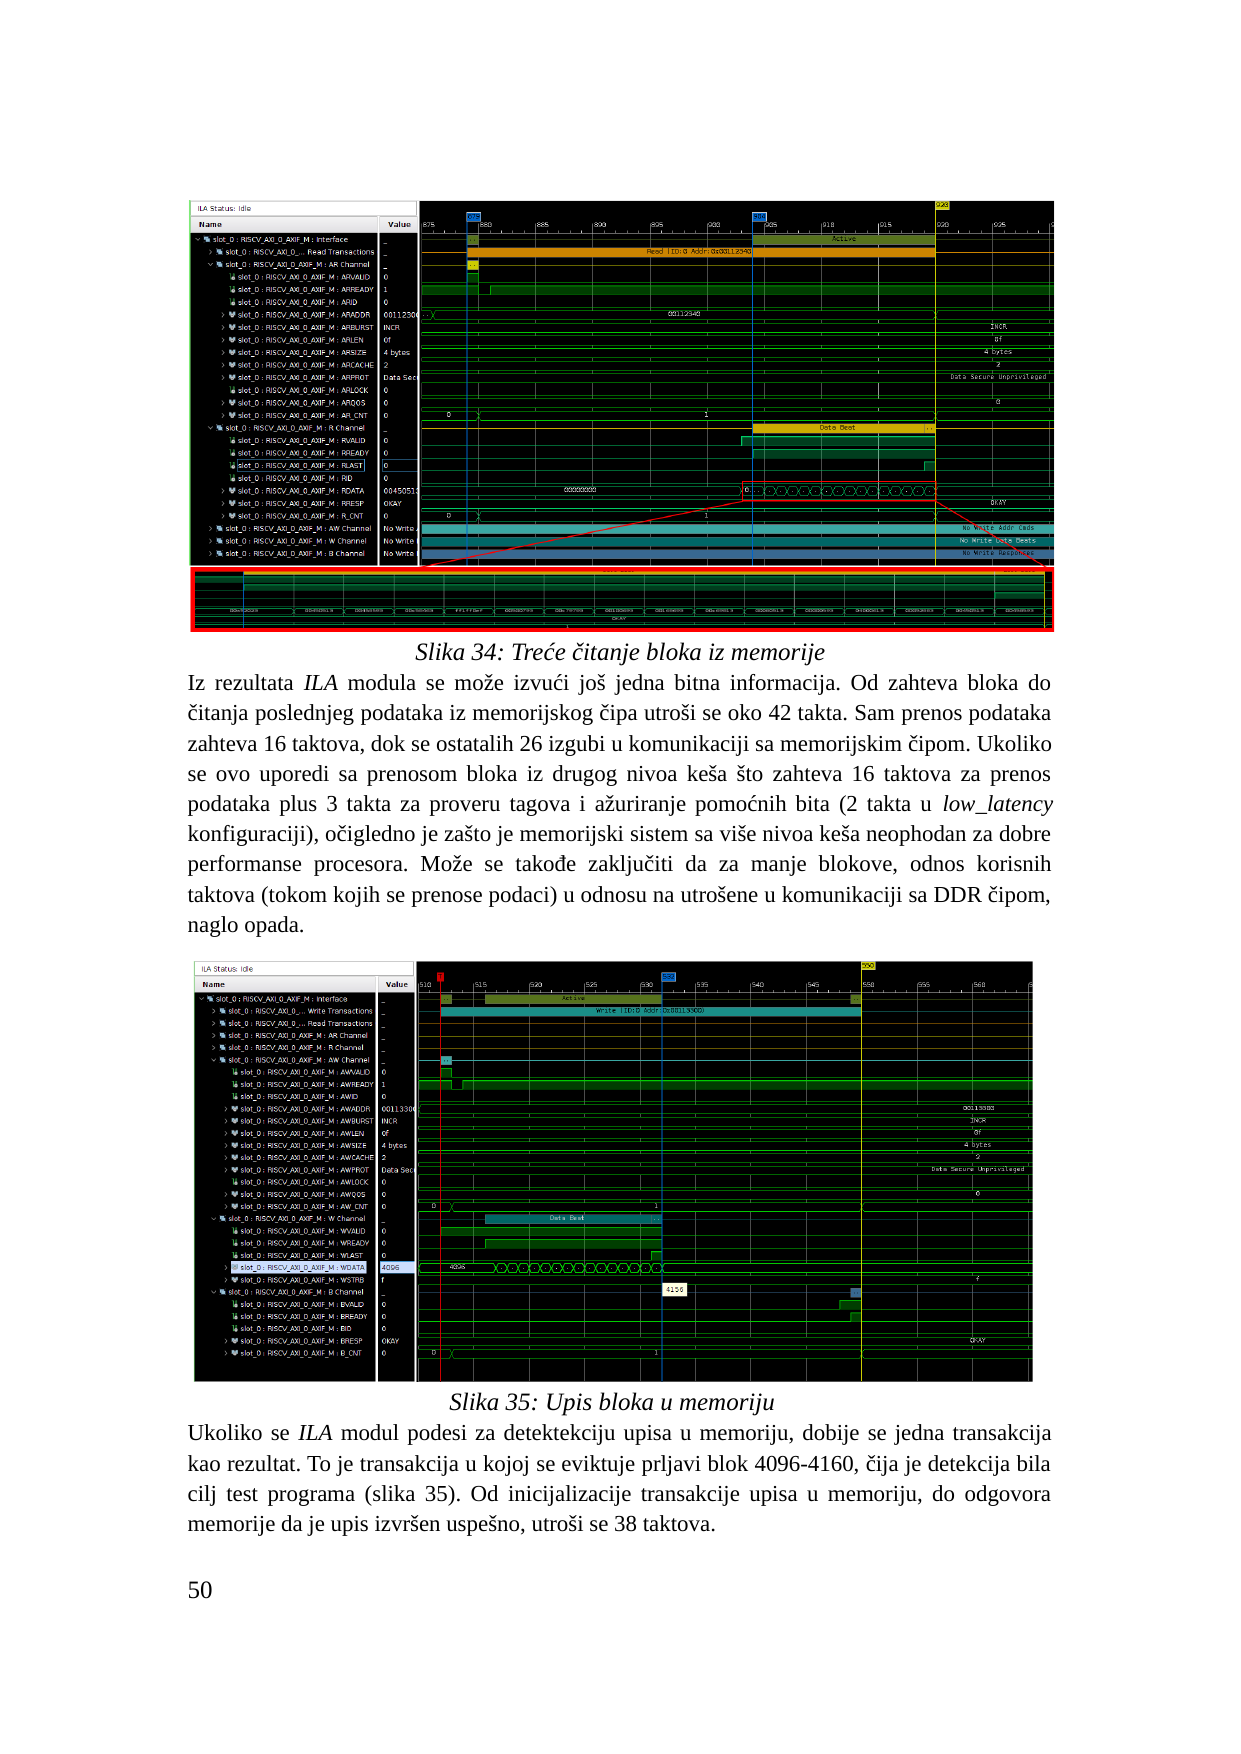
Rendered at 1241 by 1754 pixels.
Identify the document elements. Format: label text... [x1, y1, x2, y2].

picture [193, 961, 1033, 1382]
text Iz rezultata ILA modula se može izvući još jedna bitna informacija. Od zahteva bloka do čitanja poslednjeg podataka iz memorijskog čipa utroši se oko 42 takta. Sam prenos podataka zahteva 16 taktova, dok se ostatalih 26 izgubi u komunikaciji sa memorijskim čipom. Ukoliko se ovo uporedi sa prenosom bloka iz drugog nivoa keša što zahteva 16 taktova za prenos podataka plus 3 takta za proveru tagova i ažuriranje pomoćnih bita (2 takta u low_latency konfiguraciji), očigledno je zašto je memorijski sistem sa više nivoa keša neophodan za dobre performanse procesora. Može se takođe zaključiti da za manje blokove, odnos korisnih taktova (tokom kojih se prenose podaci) u odnosu na utrošene u komunikaciji sa DDR čipom, naglo opada. [187, 179, 1054, 937]
text Slika 34: Treće čitanje bloka iz memorije [189, 632, 1054, 665]
text Slika 35: Upis bloka u memoriju [194, 1382, 1033, 1416]
picture [188, 200, 1055, 632]
text Ukoliko se ILA modul podesi za detektekciju upisa u memoriju, dobije se jedna transakcija kao rezultat. To je transakcija u kojoj se eviktuje prljavi blok 4096-4160, čija je detekcija bila cilj test programa (slika 35). Od inicijalizacije transakcije upisa u memoriju, do odgovora memorije da je upis izvršen uspešno, utroši se 38 taktova. [187, 948, 1053, 1536]
